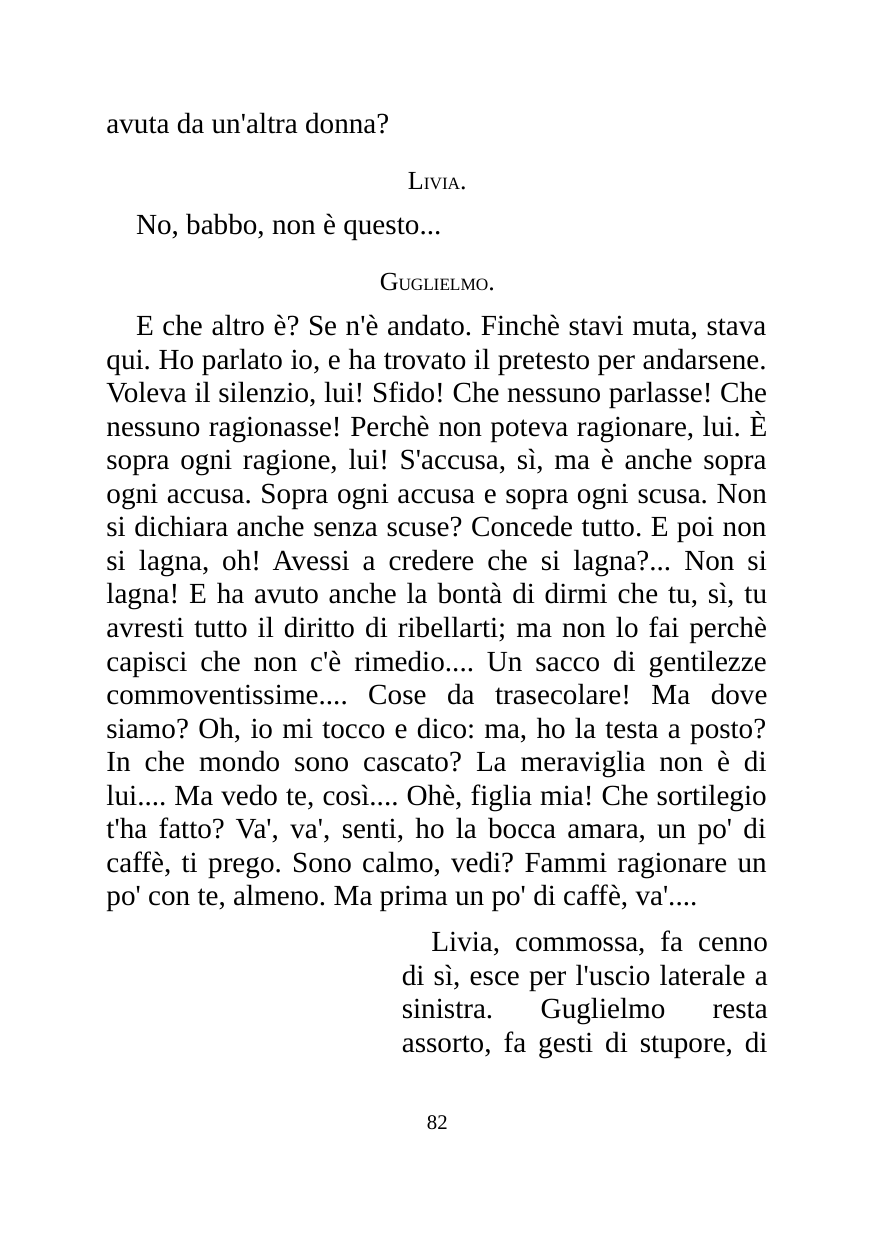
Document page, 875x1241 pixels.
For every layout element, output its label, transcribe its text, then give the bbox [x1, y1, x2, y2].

text avuta da un'altra donna? [106, 106, 768, 140]
text E che altro è? Se n'è andato. Finchè stavi muta, stava qui. Ho parlato io, e ha trovato il pretesto per andarsene. Voleva il silenzio, lui! Sfido! Che nessuno parlasse! Che nessuno ragionasse! Perchè non poteva ragionare, lui. È sopra ogni ragione, lui! S'accusa, sì, ma è anche sopra ogni accusa. Sopra ogni accusa e sopra ogni scusa. Non si dichiara anche senza scuse? Concede tutto. E poi non si lagna, oh! Avessi a credere che si lagna?... Non si lagna! E ha avuto anche la bontà di dirmi che tu, sì, tu avresti tutto il diritto di ribellarti; ma non lo fai perchè capisci che non c'è rimedio.... Un sacco di gentilezze commoventissime.... Cose da trasecolare! Ma dove siamo? Oh, io mi tocco e dico: ma, ho la testa a posto? In che mondo sono cascato? La meraviglia non è di lui.... Ma vedo te, così.... Ohè, figlia mia! Che sortilegio t'ha fatto? Va', va', senti, ho la bocca amara, un po' di caffè, ti prego. Sono calmo, vedi? Fammi ragionare un po' con te, almeno. Ma prima un po' di caffè, va'.... [106, 308, 768, 912]
text Livia. [106, 165, 768, 195]
text No, babbo, non è questo... [106, 207, 768, 241]
text Livia, commossa, fa cenno di sì, esce per l'uscio laterale a sinistra. Guglielmo resta assorto, fa gesti di stupore, di [402, 924, 768, 1059]
text Guglielmo. [106, 266, 768, 296]
